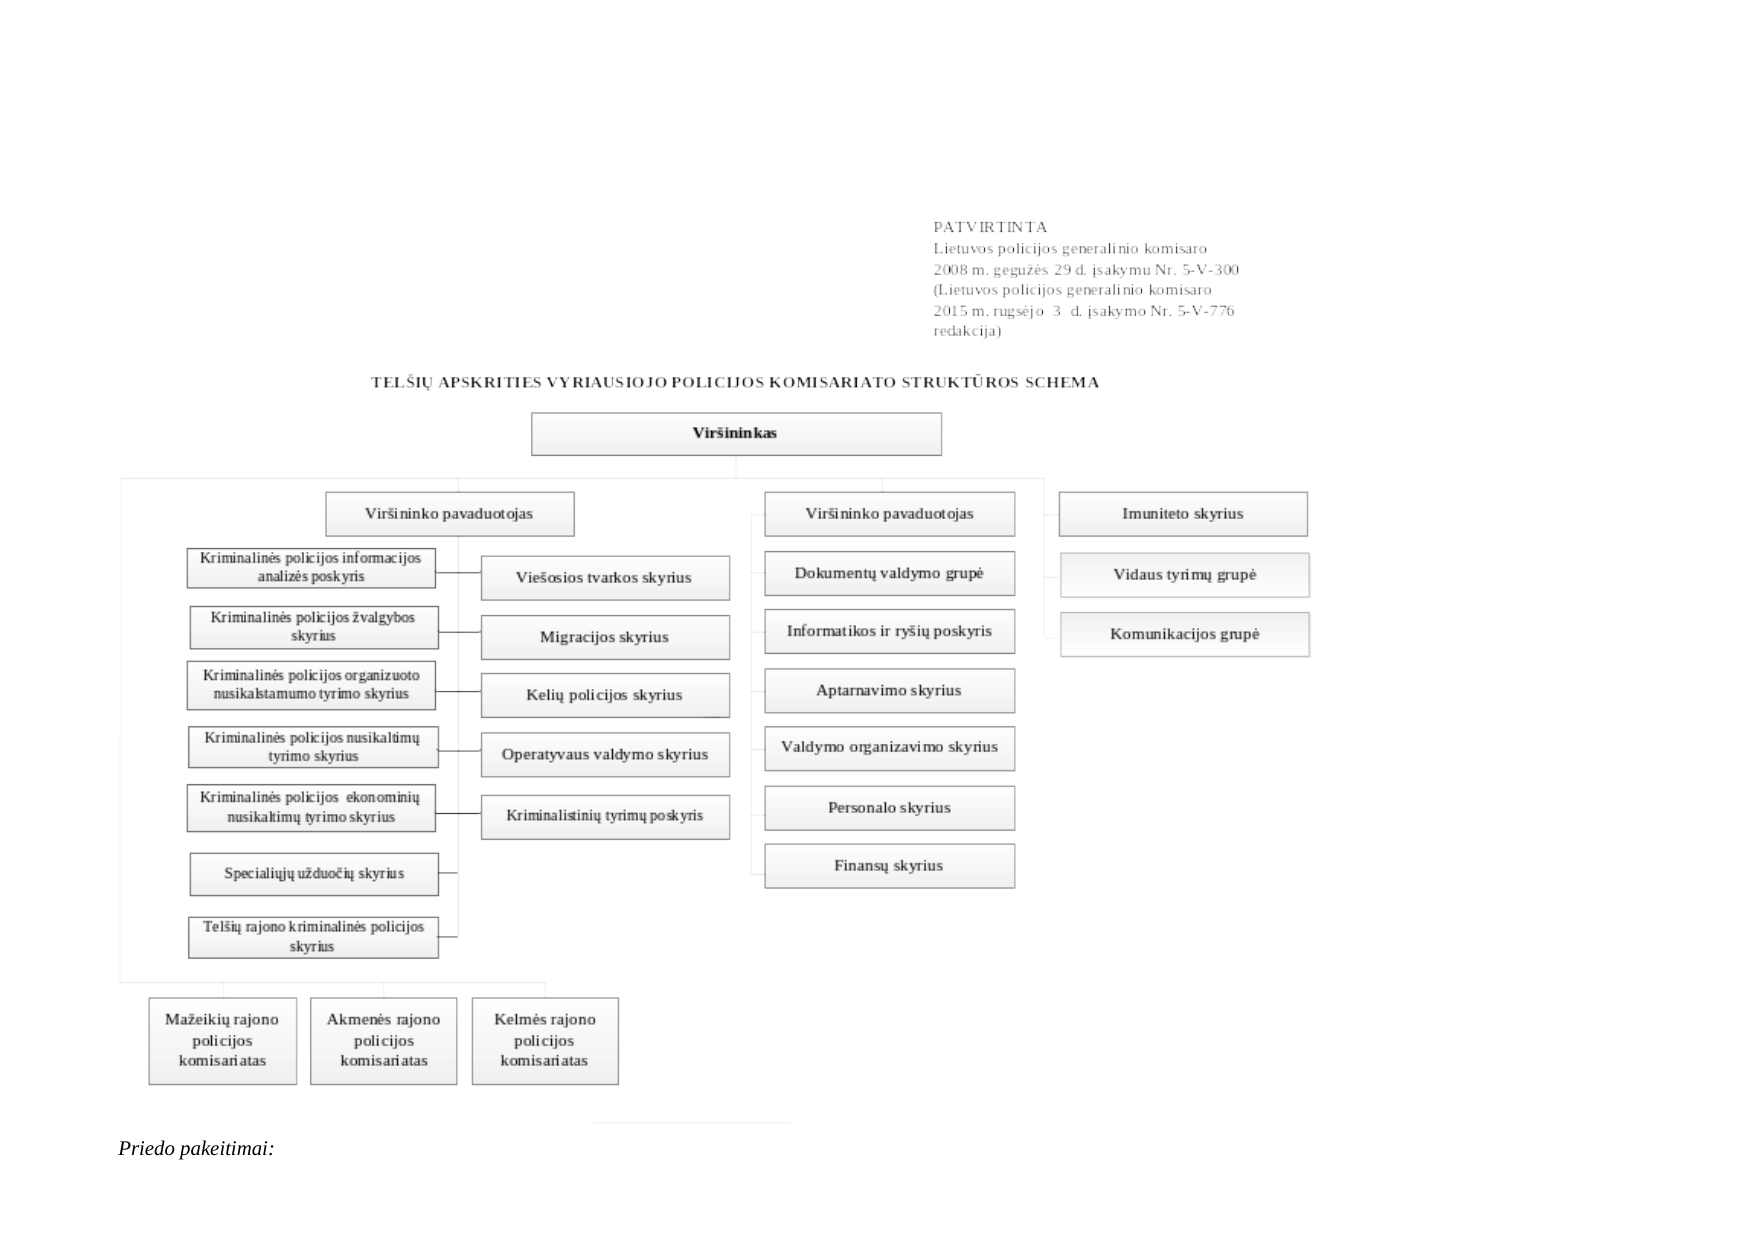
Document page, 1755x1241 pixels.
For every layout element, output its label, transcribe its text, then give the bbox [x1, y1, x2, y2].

text Priedo pakeitimai: [118, 1136, 1636, 1159]
